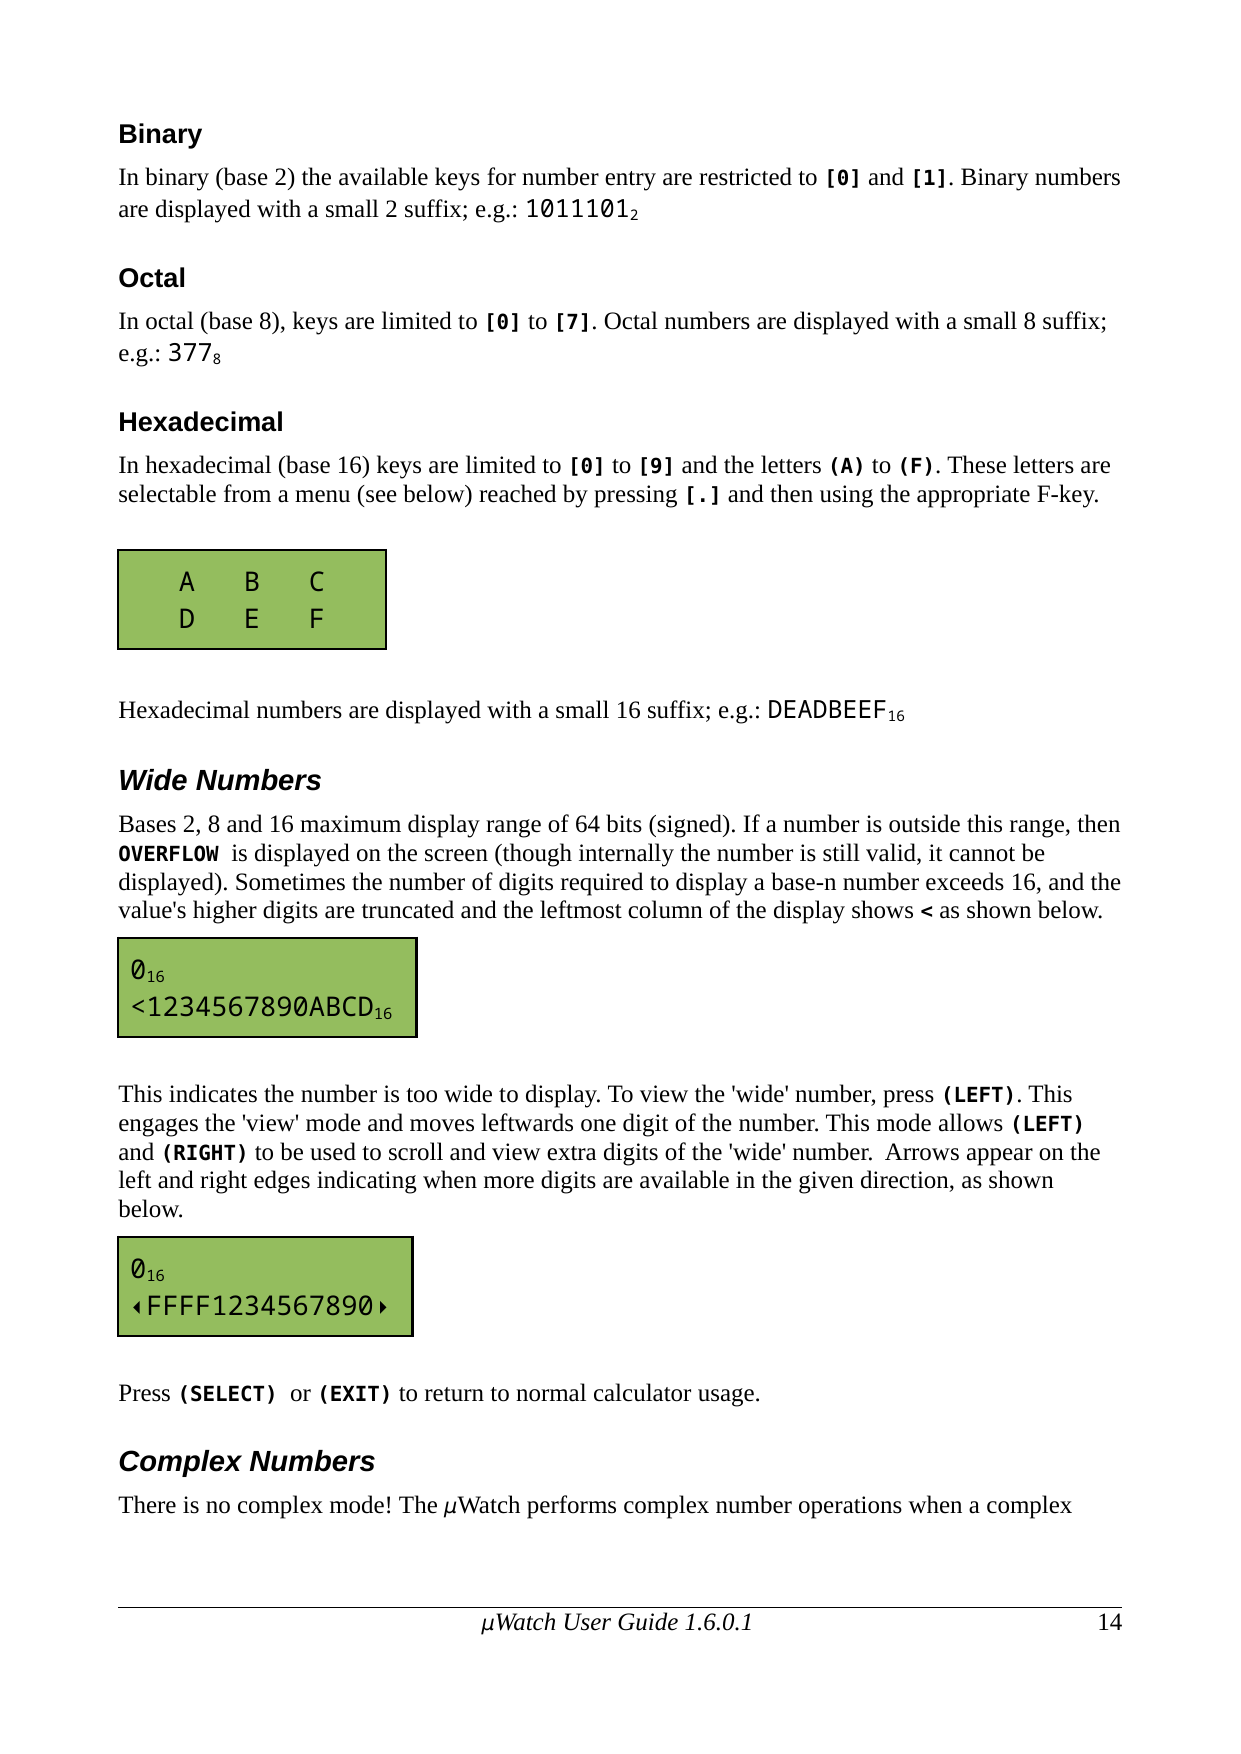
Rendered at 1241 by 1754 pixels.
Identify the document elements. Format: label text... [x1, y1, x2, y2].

text Hexadecimal numbers are displayed with a small 16 suffix; e.g.: DEADBEEF16 [118, 691, 1122, 726]
subtitle Hexadecimal [118, 406, 1122, 437]
subtitle Complex Numbers [118, 1444, 1122, 1478]
text In binary (base 2) the available keys for number entry are restricted to [0] and [1]. Binary numbers are displayed with a small 2 suffix; e.g.: 10111012 [118, 162, 1122, 225]
table_header A B C D E F [119, 551, 385, 648]
text This indicates the number is too wide to display. To view the 'wide' number, press (LEFT). This engages the 'view' mode and moves leftwards one digit of the number. This mode allows (LEFT) and (RIGHT) to be used to scroll and view extra digits of the 'wide' number. Arrows appear on the left and right edges indicating when more digits are available in the given direction, as shown below. [118, 1079, 1122, 1223]
table_header 016 FFFF1234567890 [119, 1238, 411, 1335]
subtitle Binary [118, 118, 1122, 149]
text There is no complex mode! The μWatch performs complex number operations when a complex [118, 1491, 1122, 1519]
text In hexadecimal (base 16) keys are limited to [0] to [9] and the letters (A) to (F). These letters are selectable from a menu (see below) reached by pressing [.] and then using the appropriate F-key. [118, 450, 1122, 507]
text In octal (base 8), keys are limited to [0] to [7]. Octal numbers are displayed with a small 8 suffix; e.g.: 3778 [118, 306, 1122, 369]
subtitle Octal [118, 262, 1122, 293]
text Bases 2, 8 and 16 maximum display range of 64 bits (signed). If a number is outside this range, then OVERFLOW is displayed on the screen (though internally the number is still valid, it cannot be displayed). Sometimes the number of digits required to display a base-n number exceeds 16, and the value's higher digits are truncated and the leftmost column of the display shows < as shown below. [118, 809, 1122, 924]
subtitle Wide Numbers [118, 763, 1122, 797]
text Press (SELECT) or (EXIT) to return to normal calculator usage. [118, 1378, 1122, 1407]
table_header 016 <1234567890ABCD16 [119, 939, 415, 1036]
